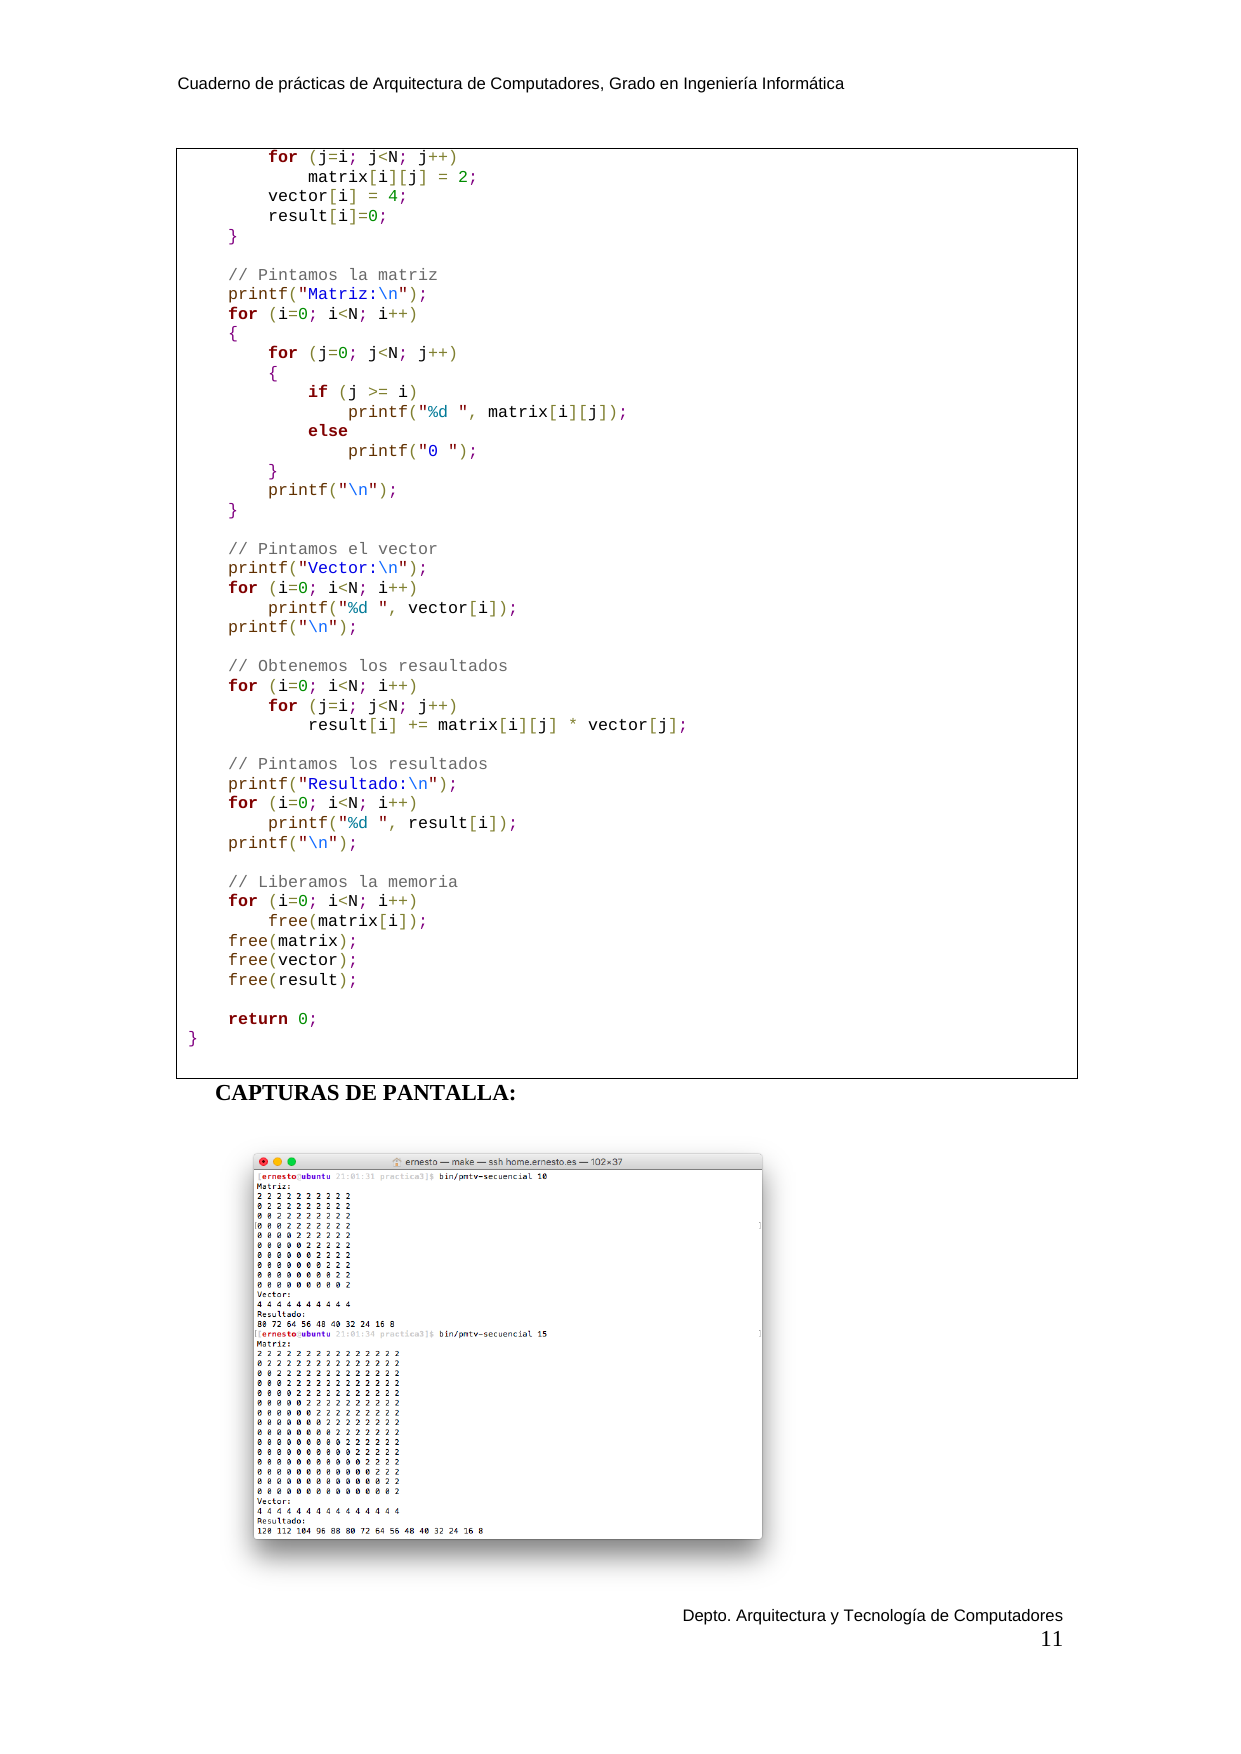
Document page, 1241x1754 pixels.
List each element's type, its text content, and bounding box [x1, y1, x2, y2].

picture [214, 1132, 801, 1595]
table_header for (j=i; j<N; j++) matrix[i][j] = 2; vector[i] = 4; result[i]=0; } // Pintamos la matriz printf("Matriz:\n"); for (i=0; i<N; i++) { for (j=0; j<N; j++) { if (j >= i) printf("%d ", matrix[i][j]); else printf("0 "); } printf("\n"); } // Pintamos el vector printf("Vector:\n"); for (i=0; i<N; i++) printf("%d ", vector[i]); printf("\n"); // Obtenemos los resaultados for (i=0; i<N; i++) for (j=i; j<N; j++) result[i] += matrix[i][j] * vector[j]; // Pintamos los resultados printf("Resultado:\n"); for (i=0; i<N; i++) printf("%d ", result[i]); printf("\n"); // Liberamos la memoria for (i=0; i<N; i++) free(matrix[i]); free(matrix); free(vector); free(result); return 0; } [177, 149, 1077, 1078]
picture [348, 602, 358, 613]
picture [348, 817, 358, 828]
text CAPTURAS DE PANTALLA: [215, 1079, 1063, 1106]
picture [428, 406, 438, 417]
